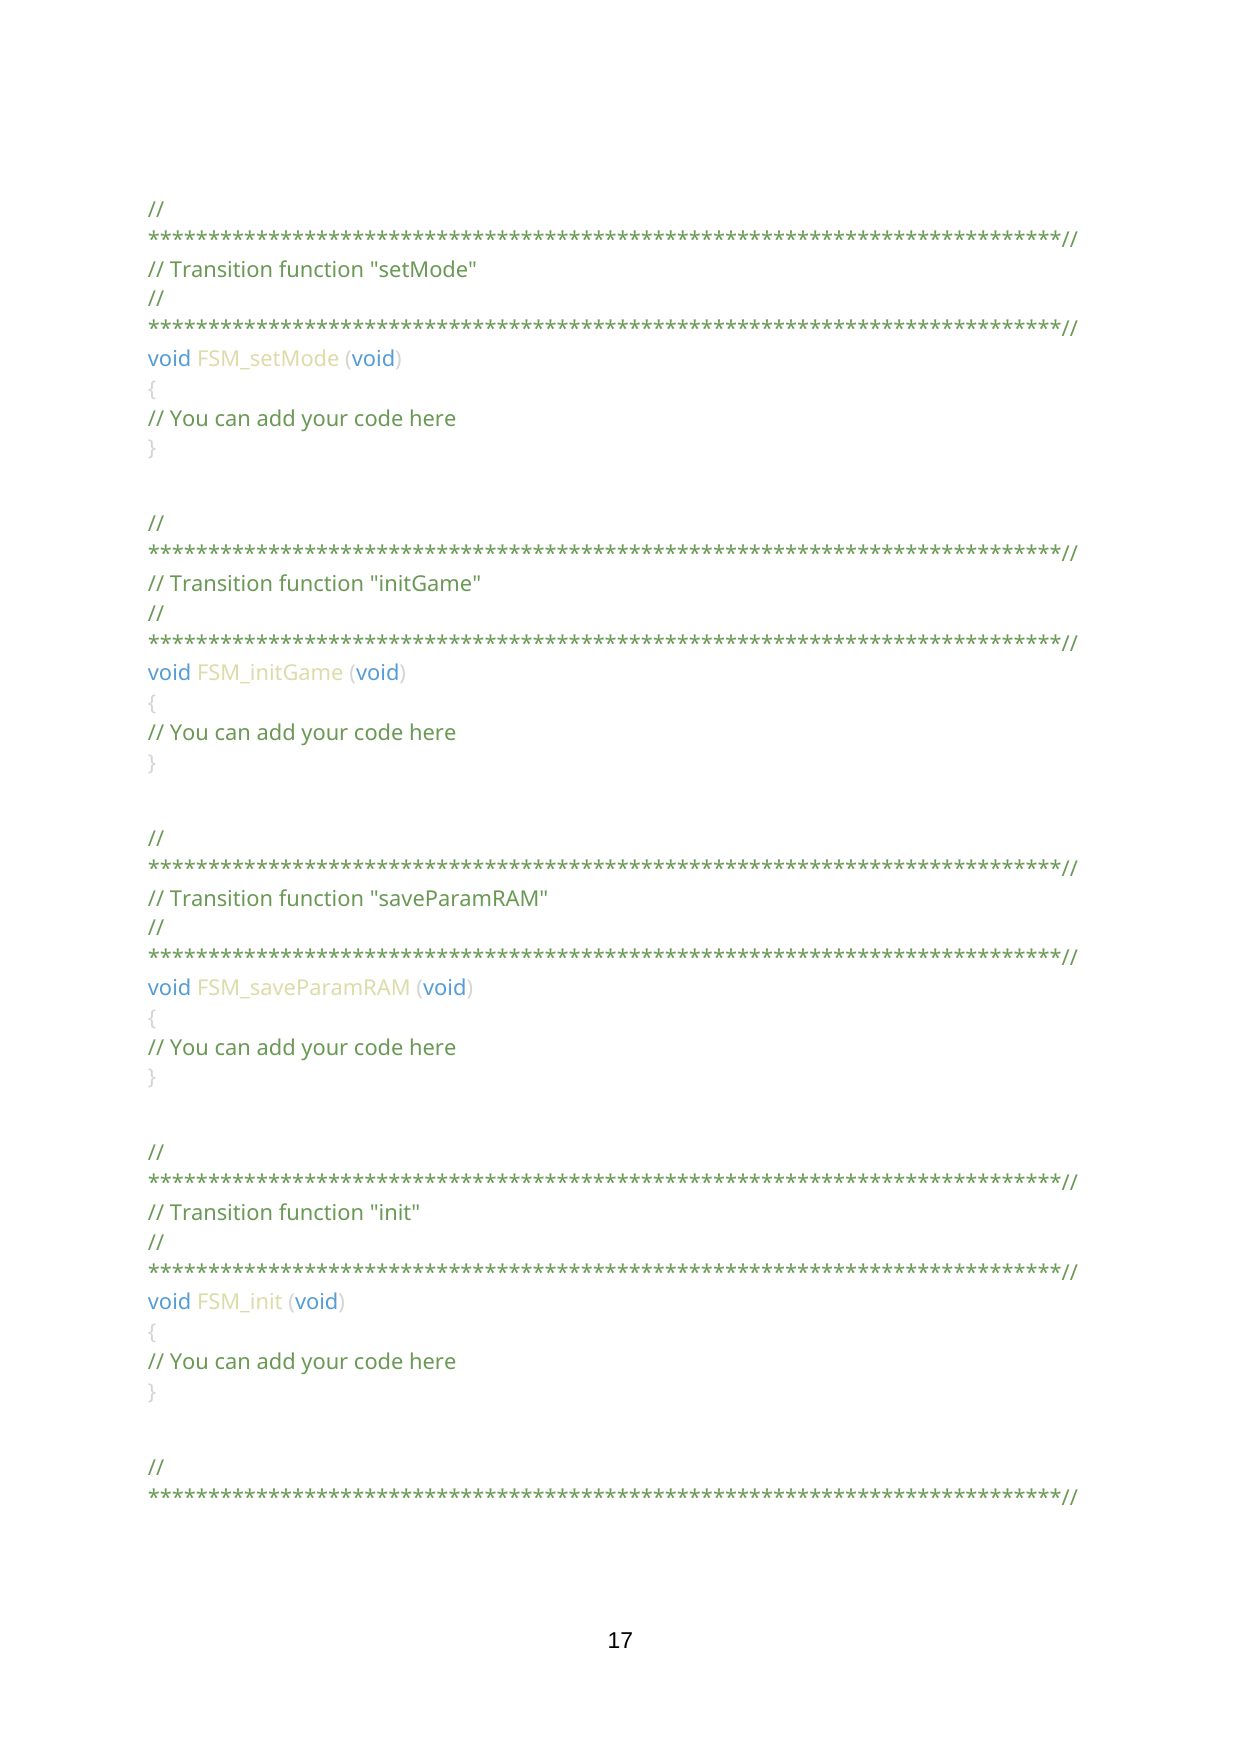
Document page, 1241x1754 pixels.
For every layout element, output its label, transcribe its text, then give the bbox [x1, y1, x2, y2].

text //****************************************************************************// [148, 912, 1093, 972]
text // Transition function "initGame" [148, 568, 1093, 598]
text // You can add your code here [148, 1031, 1093, 1061]
text } [148, 432, 1093, 462]
text //****************************************************************************// [148, 823, 1093, 882]
text //****************************************************************************// [148, 1227, 1093, 1286]
text // You can add your code here [148, 717, 1093, 747]
text { [148, 1316, 1093, 1346]
text // Transition function "init" [148, 1197, 1093, 1227]
text { [148, 687, 1093, 717]
text } [148, 747, 1093, 777]
text // You can add your code here [148, 402, 1093, 432]
text } [148, 1376, 1093, 1406]
text //****************************************************************************// [148, 598, 1093, 657]
text //****************************************************************************// [148, 283, 1093, 343]
text void FSM_setMode (void) [148, 343, 1093, 373]
text void FSM_init (void) [148, 1286, 1093, 1316]
text { [148, 1002, 1093, 1031]
text void FSM_saveParamRAM (void) [148, 972, 1093, 1002]
text } [148, 1061, 1093, 1091]
text //****************************************************************************// [148, 1452, 1093, 1511]
text //****************************************************************************// [148, 194, 1093, 253]
text //****************************************************************************// [148, 508, 1093, 568]
text void FSM_initGame (void) [148, 657, 1093, 687]
text { [148, 373, 1093, 402]
text //****************************************************************************// [148, 1137, 1093, 1197]
text // You can add your code here [148, 1346, 1093, 1376]
text // Transition function "saveParamRAM" [148, 882, 1093, 912]
text // Transition function "setMode" [148, 253, 1093, 283]
